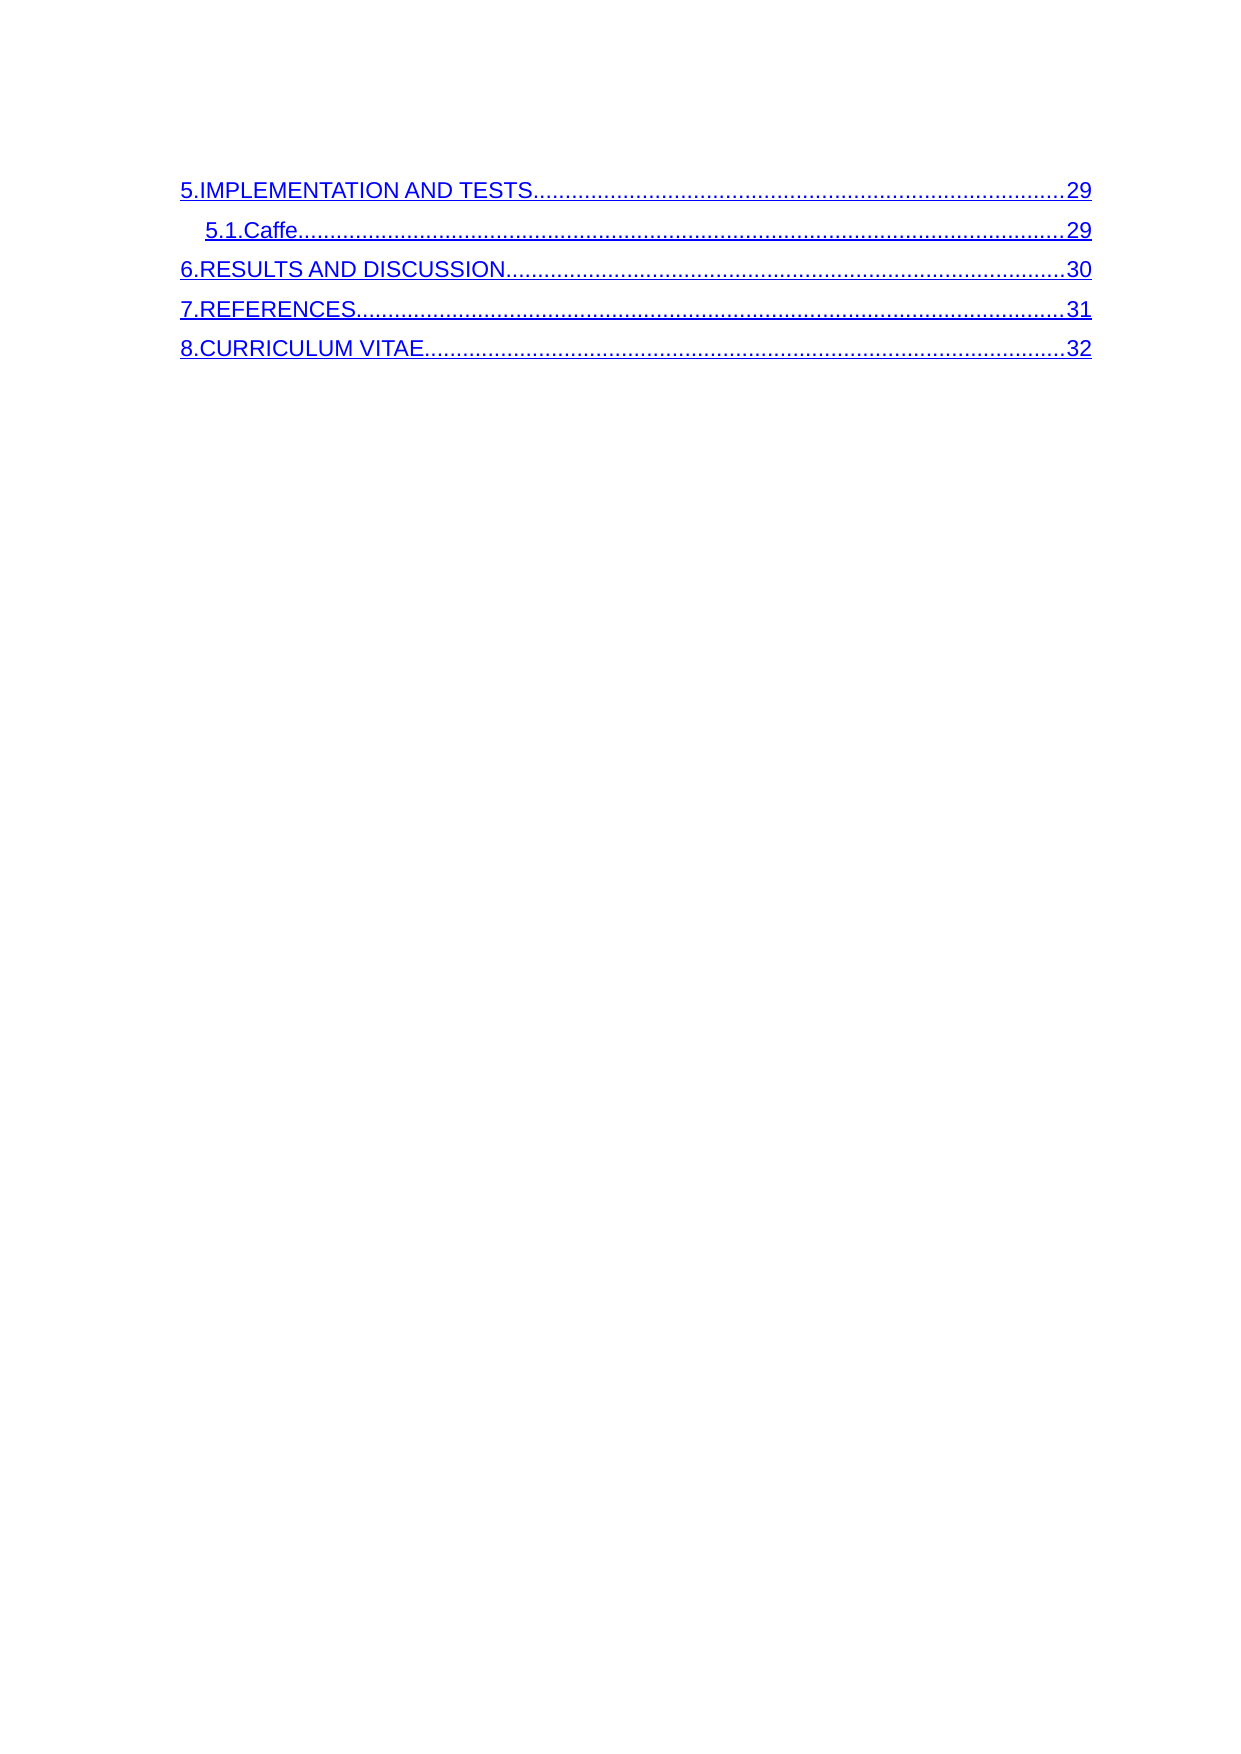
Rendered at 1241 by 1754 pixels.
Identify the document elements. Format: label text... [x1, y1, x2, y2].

text 5.1.Caffe 29 [205, 217, 1092, 239]
text 6.RESULTS AND DISCUSSION 30 [180, 256, 1092, 279]
text 8.CURRICULUM VITAE 32 [180, 335, 1092, 358]
text 5.IMPLEMENTATION AND TESTS 29 [180, 177, 1092, 200]
text 7.REFERENCES 31 [180, 296, 1092, 318]
